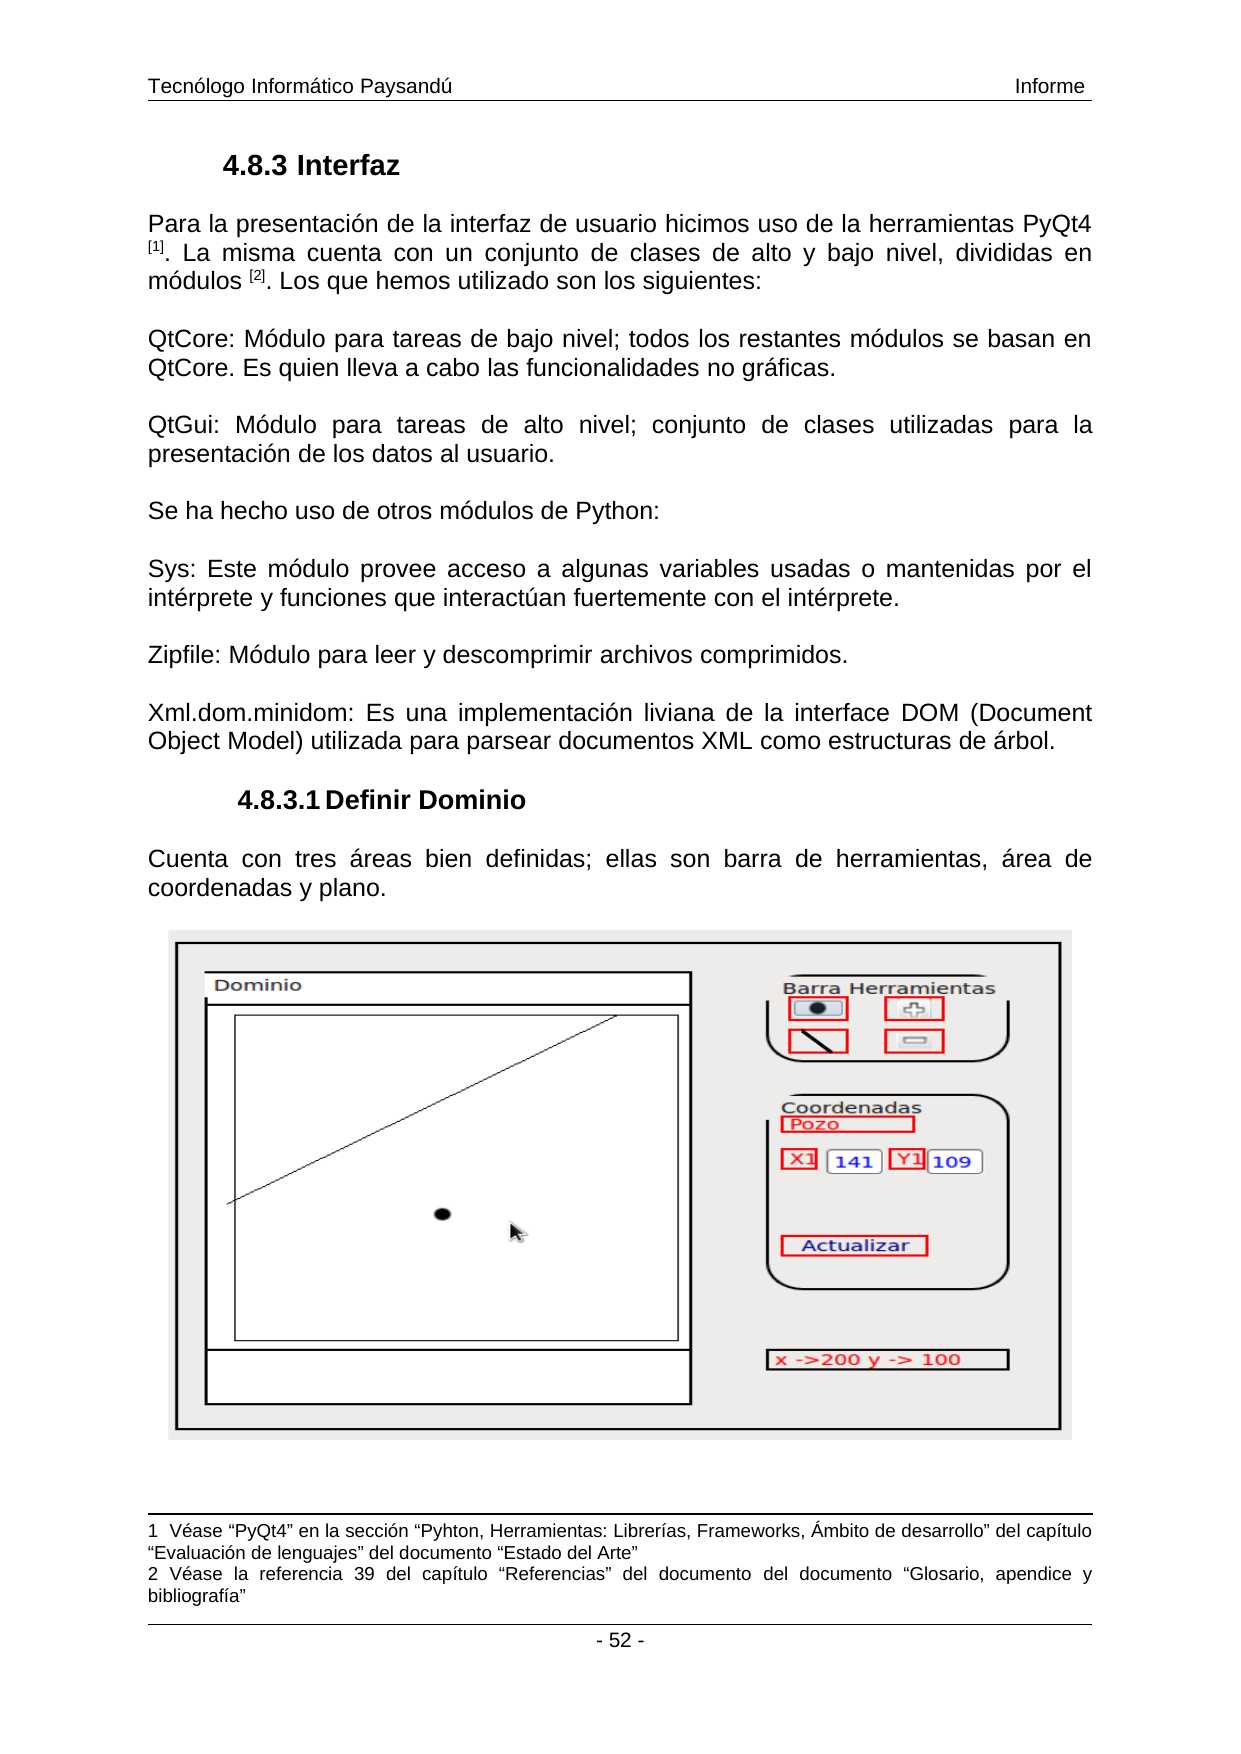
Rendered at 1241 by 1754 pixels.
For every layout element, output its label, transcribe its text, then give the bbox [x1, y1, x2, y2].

text Cuenta con tres áreas bien definidas; ellas son barra de herramientas, área de coordenadas y plano. [148, 844, 1092, 901]
text Zipfile: Módulo para leer y descomprimir archivos comprimidos. [148, 611, 1092, 669]
text Xml.dom.minidom: Es una implementación liviana de la interface DOM (Document Object Model) utilizada para parsear documentos XML como estructuras de árbol. [148, 698, 1092, 755]
text Véase “PyQt4” en la sección “Pyhton, Herramientas: Librerías, Frameworks, Ámbito de desarrollo” del capítulo “Evaluación de lenguajes” del documento “Estado del Arte” [148, 1520, 1092, 1563]
text Para la presentación de la interfaz de usuario hicimos uso de la herramientas PyQt4 []. La misma cuenta con un conjunto de clases de alto y bajo nivel, divididas en módulos []. Los que hemos utilizado son los siguientes: [148, 209, 1092, 295]
subtitle Interfaz [223, 148, 1092, 181]
subtitle Definir Dominio [237, 784, 1092, 815]
text QtGui: Módulo para tareas de alto nivel; conjunto de clases utilizadas para la presentación de los datos al usuario. [148, 410, 1092, 468]
text Se ha hecho uso de otros módulos de Python: [148, 496, 1092, 525]
picture [168, 930, 1072, 1440]
text Véase la referencia 39 del capítulo “Referencias” del documento del documento “Glosario, apendice y bibliografía” [148, 1563, 1092, 1606]
text Sys: Este módulo provee acceso a algunas variables usadas o mantenidas por el intérprete y funciones que interactúan fuertemente con el intérprete. [148, 525, 1092, 611]
text QtCore: Módulo para tareas de bajo nivel; todos los restantes módulos se basan en QtCore. Es quien lleva a cabo las funcionalidades no gráficas. [148, 324, 1092, 381]
